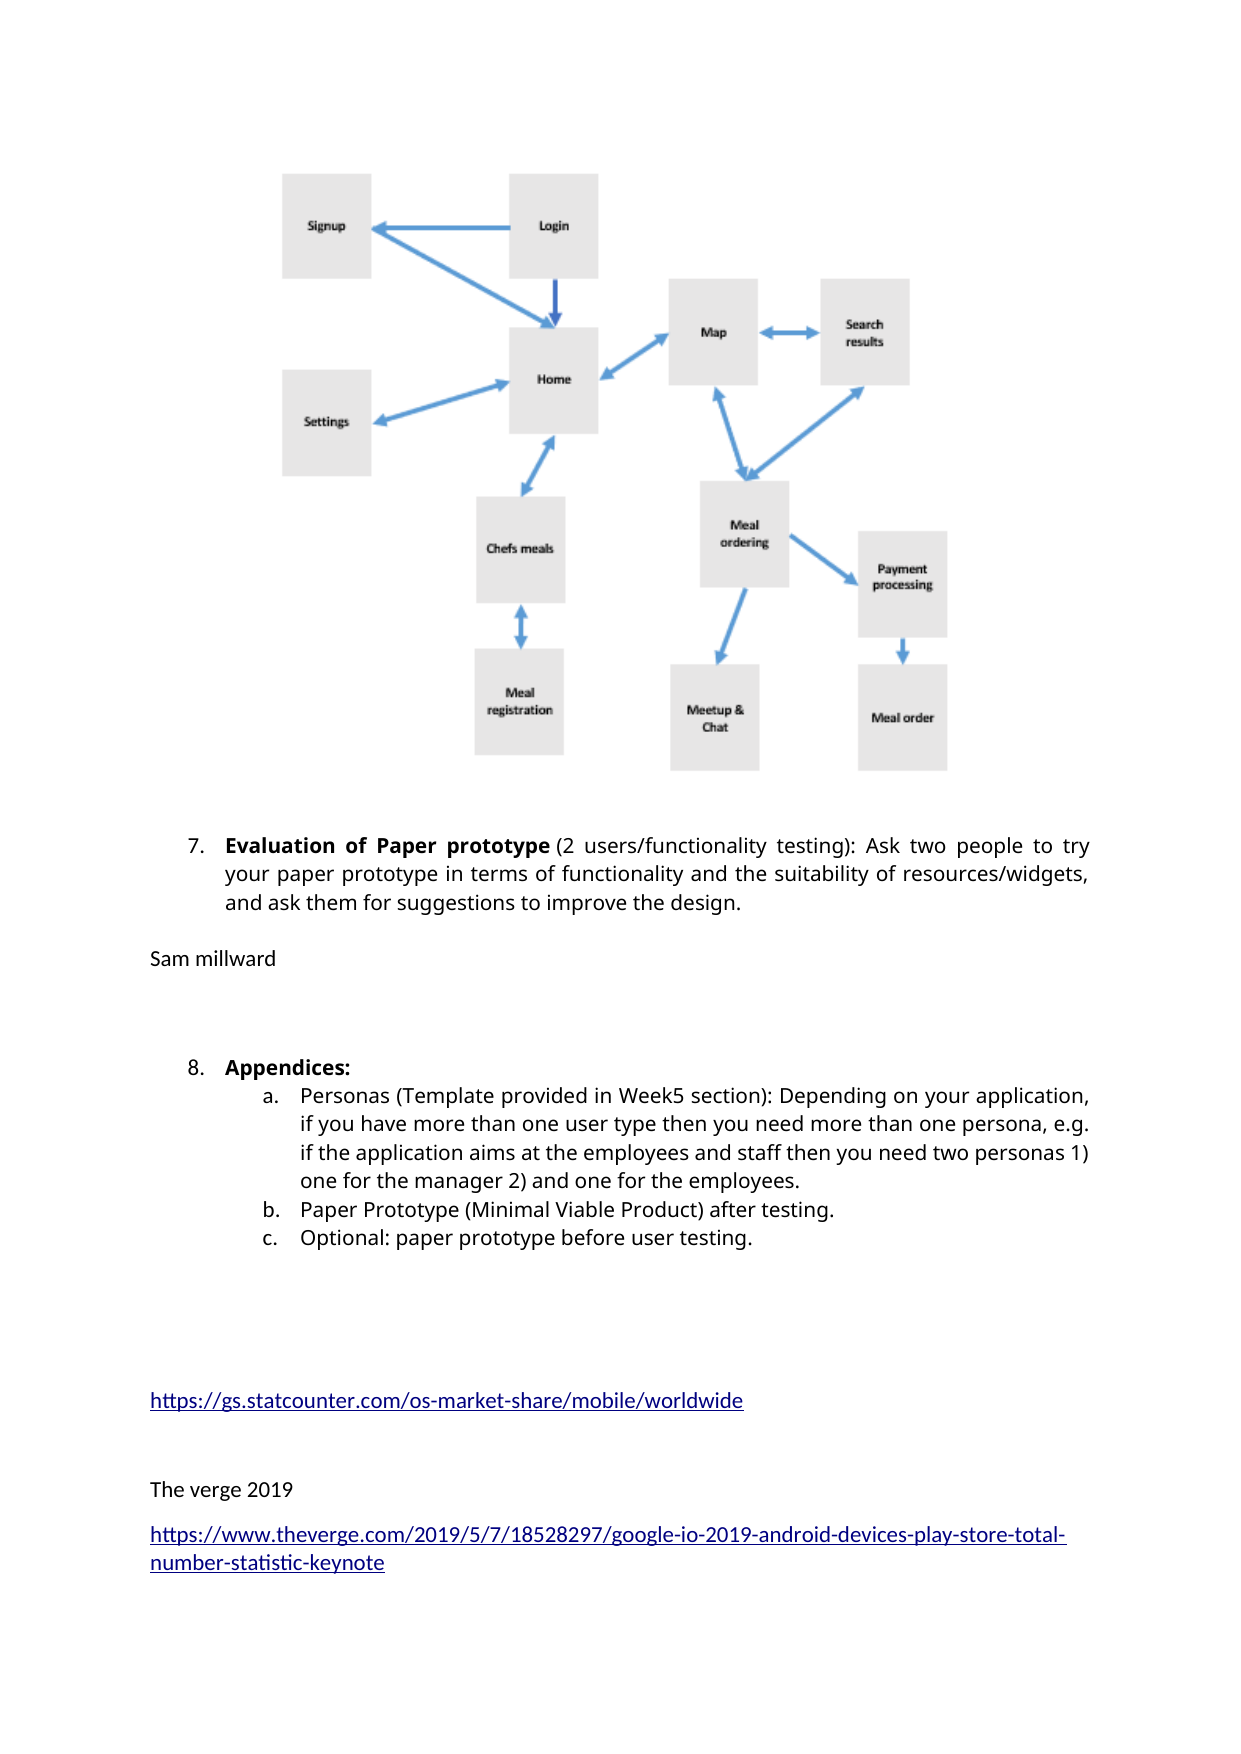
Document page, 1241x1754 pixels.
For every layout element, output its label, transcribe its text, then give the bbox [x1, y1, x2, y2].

list Paper Prototype (Minimal Viable Product) after testing. [262, 1195, 1090, 1223]
list Optional: paper prototype before user testing. [262, 1223, 1090, 1252]
text https://www.theverge.com/2019/5/7/18528297/google-io-2019-android-devices-play-store-total-number-statistic-keynote [150, 1520, 1090, 1576]
list Personas (Template provided in Week5 section): Depending on your application, if you have more than one user type then you need more than one persona, e.g. if the application aims at the employees and staff then you need two personas 1) one for the manager 2) and one for the employees. [262, 1081, 1090, 1195]
list Evaluation of Paper prototype (2 users/functionality testing): Ask two people to try your paper prototype in terms of functionality and the suitability of resources/widgets, and ask them for suggestions to improve the design. [187, 831, 1090, 916]
text https://gs.statcounter.com/os-market-share/mobile/worldwide [150, 1386, 1090, 1414]
list Appendices: [187, 1053, 1090, 1081]
text The verge 2019 [150, 1475, 1090, 1503]
text Sam millward [150, 944, 1090, 972]
